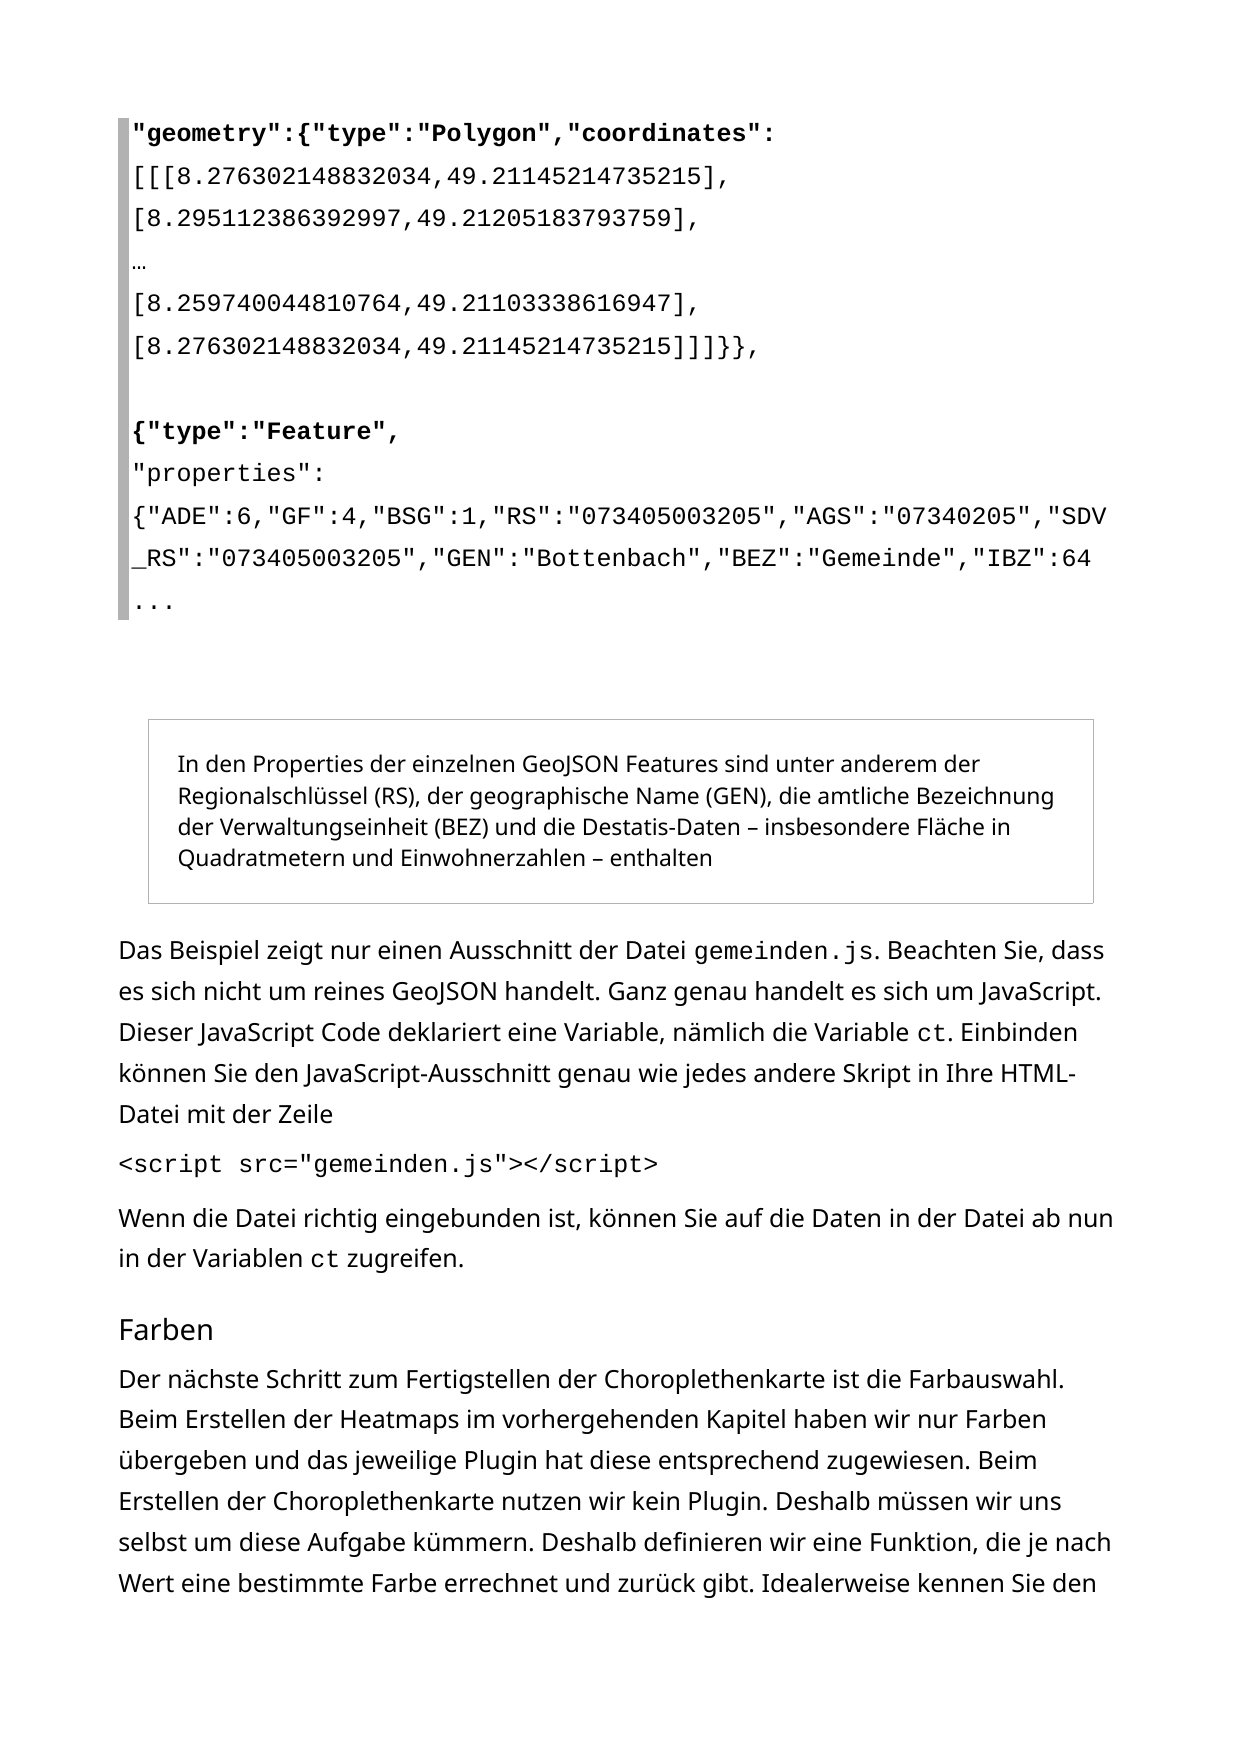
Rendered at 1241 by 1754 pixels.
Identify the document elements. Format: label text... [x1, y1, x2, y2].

text "geometry":{"type":"Polygon","coordinates":[[[8.276302148832034,49.21145214735215],[8.295112386392997,49.21205183793759], [129, 118, 1122, 234]
text [8.259740044810764,49.21103338616947],[8.276302148832034,49.21145214735215]]]}}, [129, 288, 1122, 362]
text ... [129, 586, 1122, 620]
text Das Beispiel zeigt nur einen Ausschnitt der Datei gemeinden.js. Beachten Sie, dass es sich nicht um reines GeoJSON handelt. Ganz genau handelt es sich um JavaScript. Dieser JavaScript Code deklariert eine Variable, nämlich die Variable ct. Einbinden können Sie den JavaScript-Ausschnitt genau wie jedes andere Skript in Ihre HTML-Datei mit der Zeile [118, 932, 1122, 1130]
text … [129, 246, 1122, 277]
text Wenn die Datei richtig eingebunden ist, können Sie auf die Daten in der Datei ab nun in der Variablen ct zugreifen. [118, 1200, 1122, 1275]
text "properties":{"ADE":6,"GF":4,"BSG":1,"RS":"073405003205","AGS":"07340205","SDV_RS":"073405003205","GEN":"Bottenbach","BEZ":"Gemeinde","IBZ":64 [129, 458, 1122, 574]
subtitle Farben [118, 1309, 1122, 1349]
text {"type":"Feature", [129, 416, 1122, 447]
text In den Properties der einzelnen GeoJSON Features sind unter anderem der Regionalschlüssel (RS), der geographische Name (GEN), die amtliche Bezeichnung der Verwaltungseinheit (BEZ) und die Destatis-Daten – insbesondere Fläche in Quadratmetern und Einwohnerzahlen – enthalten [149, 720, 1093, 903]
text Der nächste Schritt zum Fertigstellen der Choroplethenkarte ist die Farbauswahl. Beim Erstellen der Heatmaps im vorhergehenden Kapitel haben wir nur Farben übergeben und das jeweilige Plugin hat diese entsprechend zugewiesen. Beim Erstellen der Choroplethenkarte nutzen wir kein Plugin. Deshalb müssen wir uns selbst um diese Aufgabe kümmern. Deshalb definieren wir eine Funktion, die je nach Wert eine bestimmte Farbe errechnet und zurück gibt. Idealerweise kennen Sie den [118, 1361, 1122, 1599]
text <script src="gemeinden.js"></script> [118, 1152, 1122, 1180]
